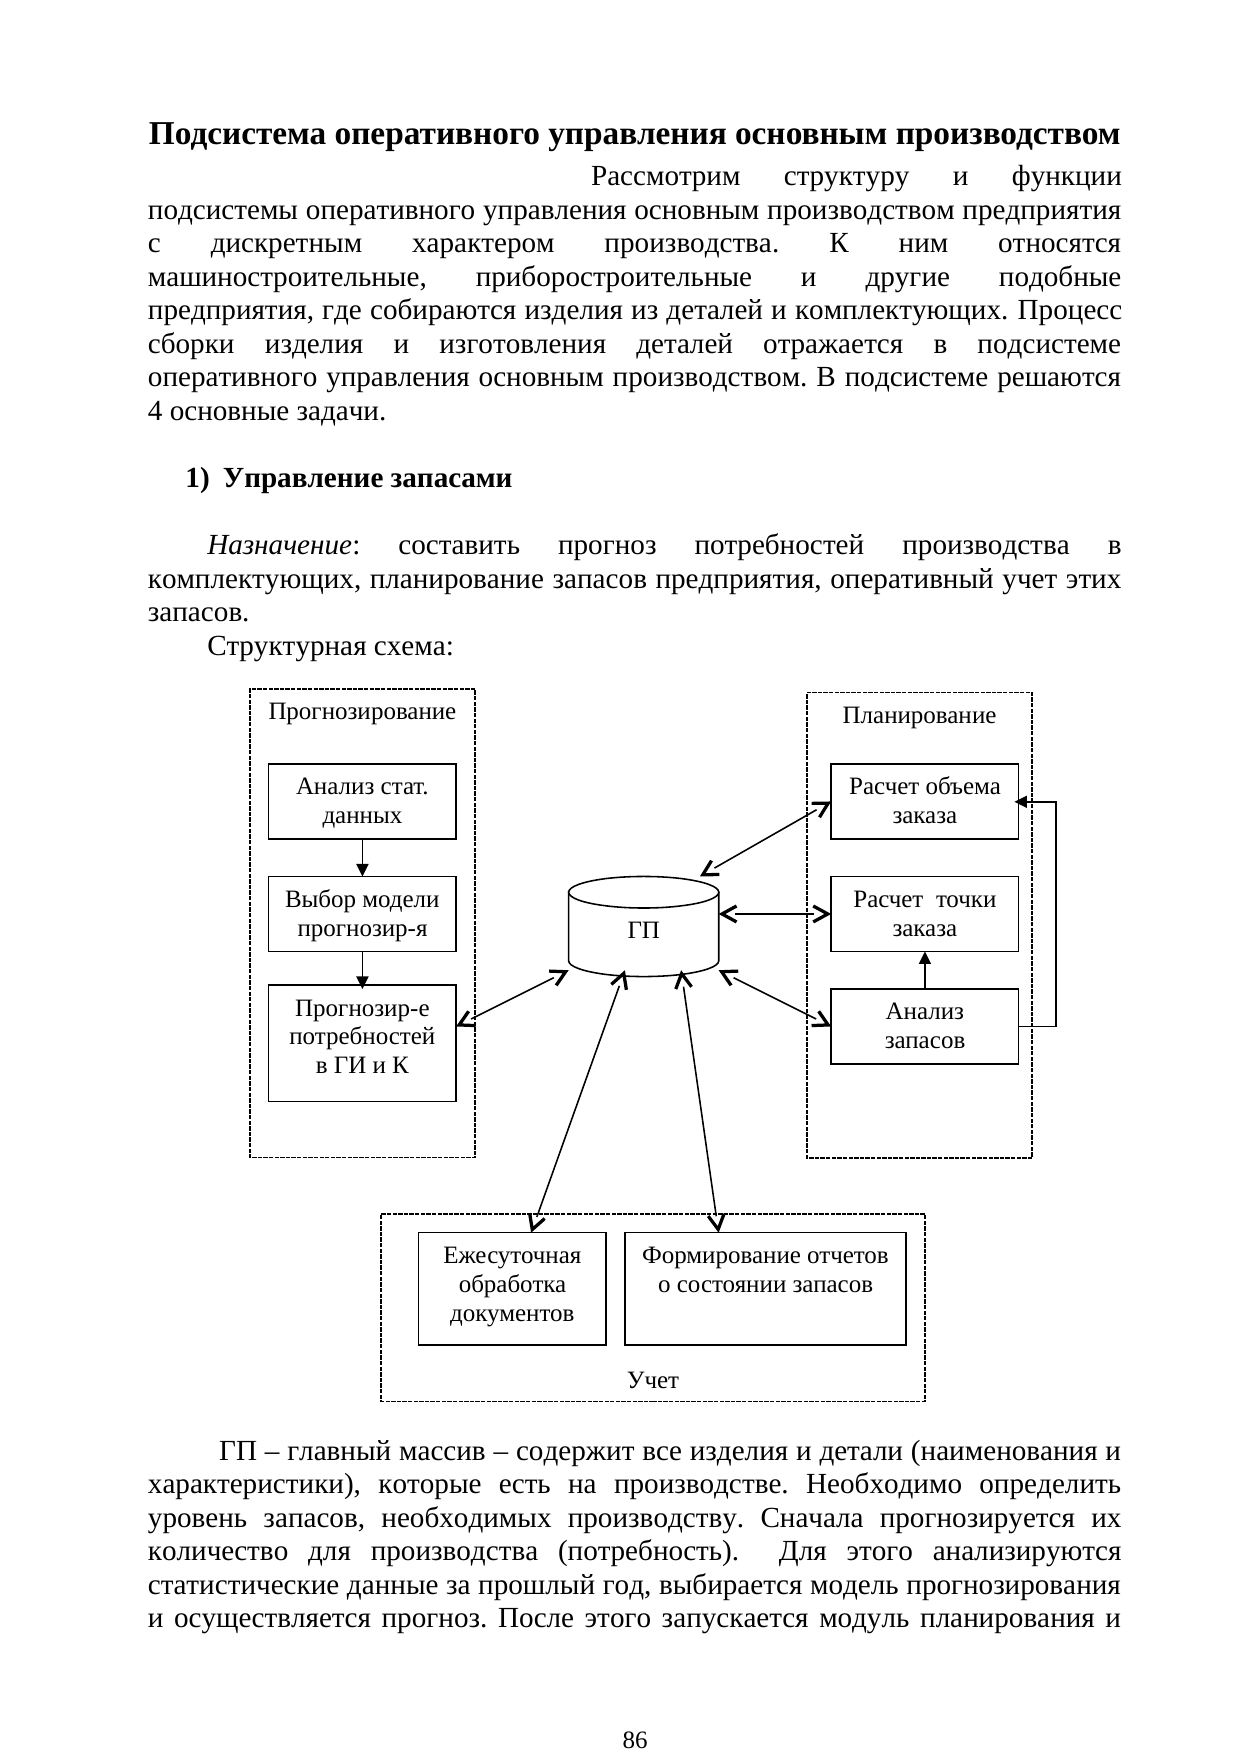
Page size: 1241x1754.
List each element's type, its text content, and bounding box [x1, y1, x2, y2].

subtitle Подсистема оперативного управления основным производством [148, 114, 1122, 152]
text Рассмотрим структуру и функции подсистемы оперативного управления основным производством предприятия с дискретным характером производства. К ним относятся машиностроительные, приборостроительные и другие подобные предприятия, где собираются изделия из деталей и комплектующих. Процесс сборки изделия и изготовления деталей отражается в подсистеме оперативного управления основным производством. В подсистеме решаются 4 основные задачи. [148, 158, 1122, 427]
text ГП – главный массив – содержит все изделия и детали (наименования и характеристики), которые есть на производстве. Необходимо определить уровень запасов, необходимых производству. Сначала прогнозируется их количество для производства (потребность). Для этого анализируются статистические данные за прошлый год, выбирается модель прогнозирования и осуществляется прогноз. После этого запускается модуль планирования и [148, 1433, 1122, 1634]
text Назначение: составить прогноз потребностей производства в комплектующих, планирование запасов предприятия, оперативный учет этих запасов. [148, 527, 1122, 628]
text Структурная схема: [148, 628, 1122, 661]
list Управление запасами [185, 460, 1122, 494]
